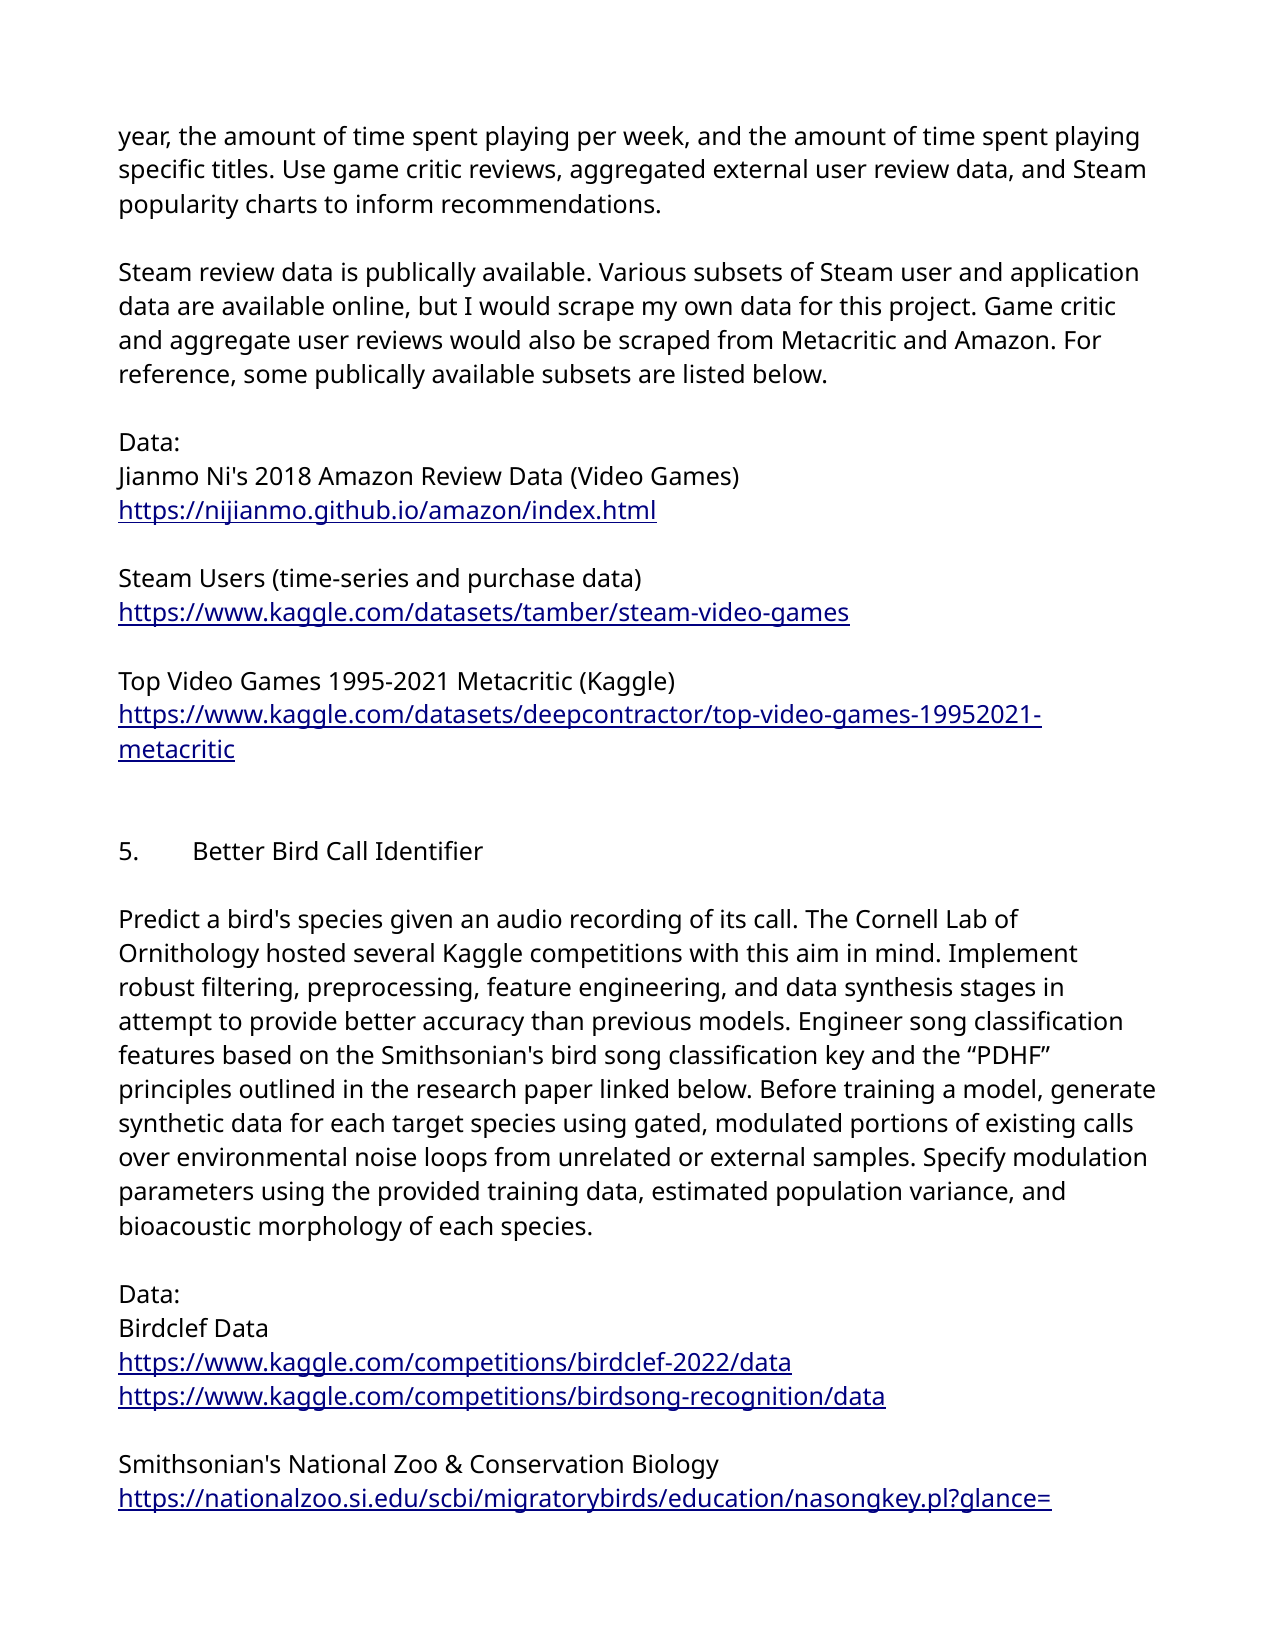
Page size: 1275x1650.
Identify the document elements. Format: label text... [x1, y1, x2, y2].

text 5. Better Bird Call Identifier [118, 833, 1157, 867]
text year, the amount of time spent playing per week, and the amount of time spent playing specific titles. Use game critic reviews, aggregated external user review data, and Steam popularity charts to inform recommendations. [118, 118, 1157, 220]
text https://www.kaggle.com/datasets/tamber/steam-video-games [118, 595, 1157, 629]
text https://nijianmo.github.io/amazon/index.html [118, 493, 1157, 527]
text Data: [118, 1276, 1157, 1310]
text Data: [118, 425, 1157, 459]
text Top Video Games 1995-2021 Metacritic (Kaggle) [118, 663, 1157, 697]
text Birdclef Data [118, 1310, 1157, 1344]
text Steam review data is publically available. Various subsets of Steam user and application data are available online, but I would scrape my own data for this project. Game critic and aggregate user reviews would also be scraped from Metacritic and Amazon. For reference, some publically available subsets are listed below. [118, 254, 1157, 391]
text https://www.kaggle.com/datasets/deepcontractor/top-video-games-19952021-metacritic [118, 697, 1157, 765]
text Jianmo Ni's 2018 Amazon Review Data (Video Games) [118, 459, 1157, 493]
text https://www.kaggle.com/competitions/birdclef-2022/data [118, 1344, 1157, 1378]
text Steam Users (time-series and purchase data) [118, 561, 1157, 595]
text Smithsonian's National Zoo & Conservation Biology [118, 1447, 1157, 1481]
text https://nationalzoo.si.edu/scbi/migratorybirds/education/nasongkey.pl?glance= [118, 1481, 1157, 1515]
text Predict a bird's species given an audio recording of its call. The Cornell Lab of Ornithology hosted several Kaggle competitions with this aim in mind. Implement robust filtering, preprocessing, feature engineering, and data synthesis stages in attempt to provide better accuracy than previous models. Engineer song classification features based on the Smithsonian's bird song classification key and the “PDHF” principles outlined in the research paper linked below. Before training a model, generate synthetic data for each target species using gated, modulated portions of existing calls over environmental noise loops from unrelated or external samples. Specify modulation parameters using the provided training data, estimated population variance, and bioacoustic morphology of each species. [118, 902, 1157, 1242]
text https://www.kaggle.com/competitions/birdsong-recognition/data [118, 1378, 1157, 1412]
